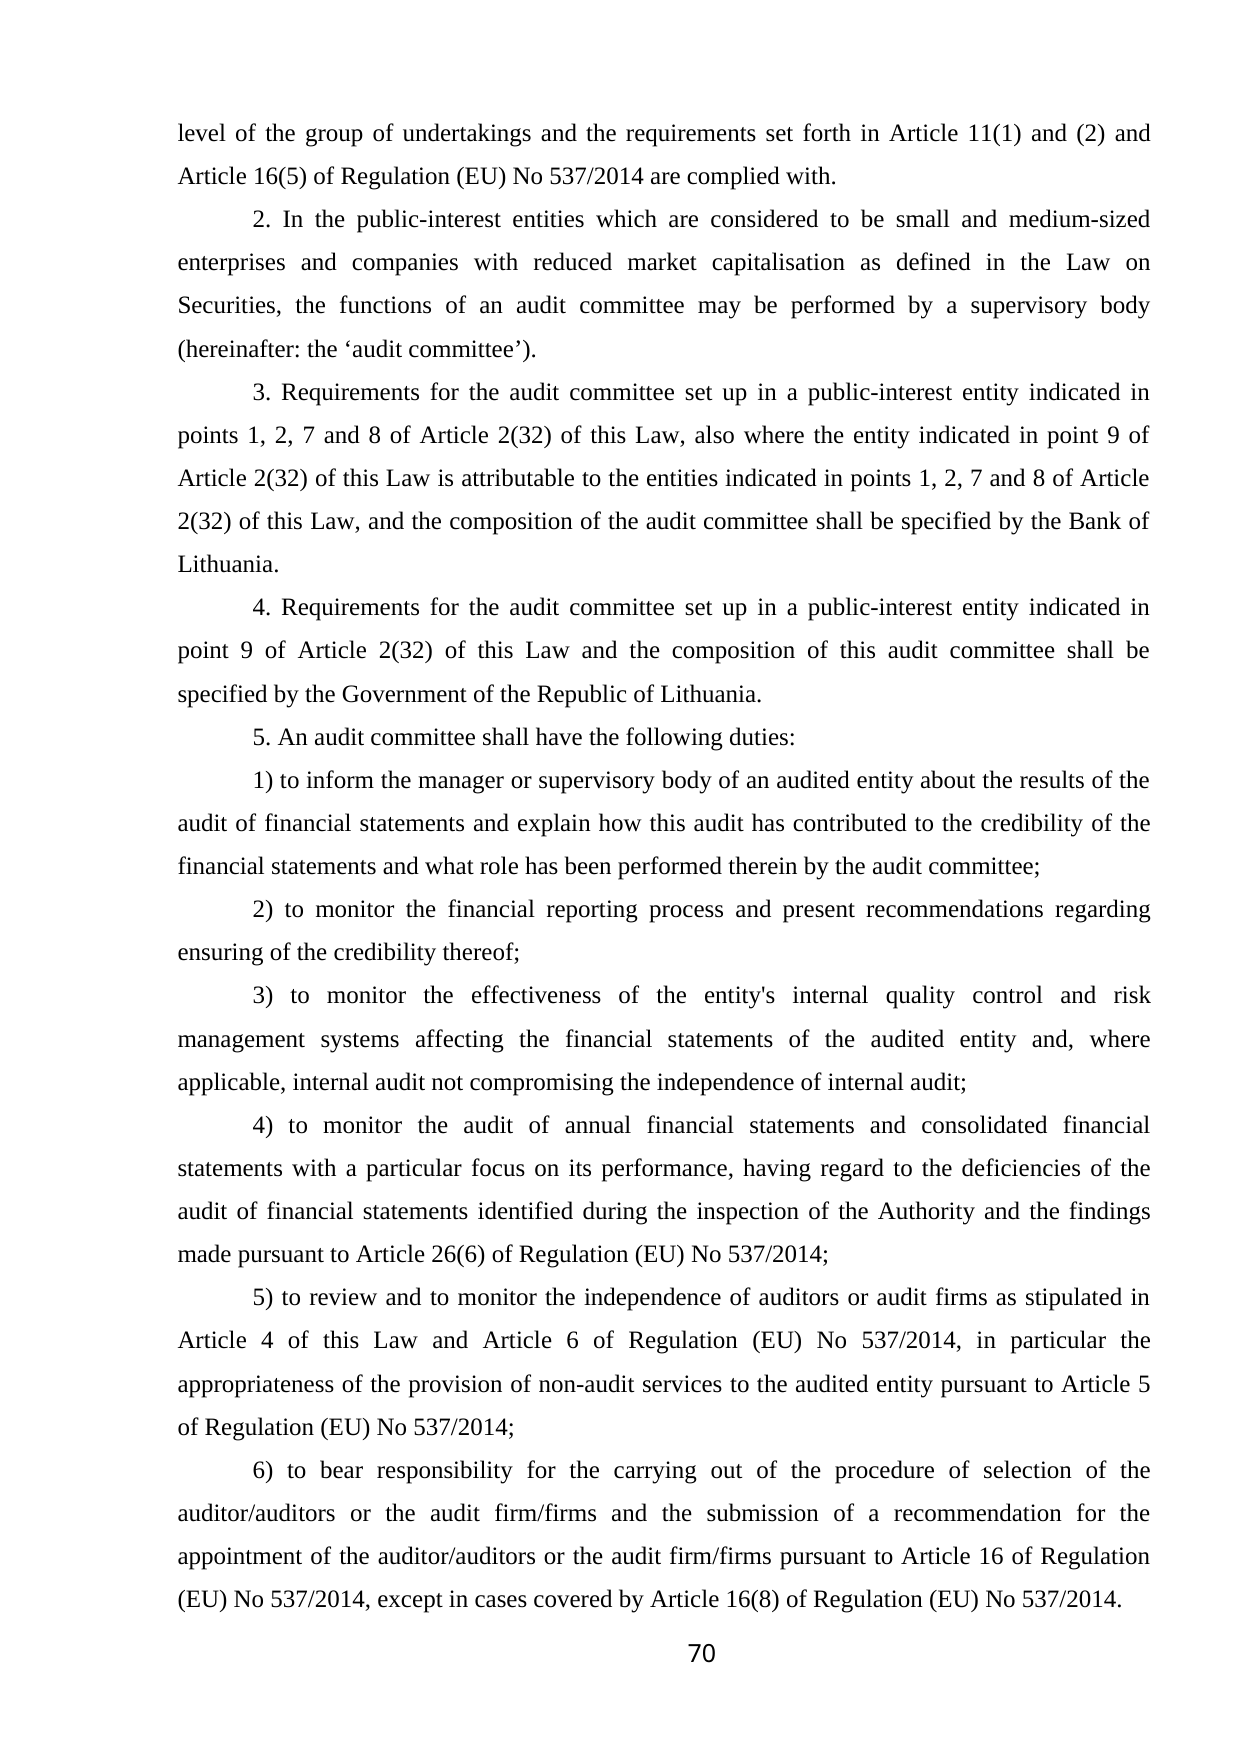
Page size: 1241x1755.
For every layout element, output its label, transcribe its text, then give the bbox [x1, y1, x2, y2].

text 3) to monitor the effectiveness of the entity's internal quality control and risk management systems affecting the financial statements of the audited entity and, where applicable, internal audit not compromising the independence of internal audit; [177, 981, 1152, 1096]
text 2. In the public-interest entities which are considered to be small and medium-sized enterprises and companies with reduced market capitalisation as defined in the Law on Securities, the functions of an audit committee may be performed by a supervisory body (hereinafter: the ‘audit committee’). [177, 204, 1152, 362]
text 6) to bear responsibility for the carrying out of the procedure of selection of the auditor/auditors or the audit firm/firms and the submission of a recommendation for the appointment of the auditor/auditors or the audit firm/firms pursuant to Article 16 of Regulation (EU) No 537/2014, except in cases covered by Article 16(8) of Regulation (EU) No 537/2014. [177, 1455, 1152, 1613]
text 1) to inform the manager or supervisory body of an audited entity about the results of the audit of financial statements and explain how this audit has contributed to the credibility of the financial statements and what role has been performed therein by the audit committee; [177, 765, 1152, 880]
text 4. Requirements for the audit committee set up in a public-interest entity indicated in point 9 of Article 2(32) of this Law and the composition of this audit committee shall be specified by the Government of the Republic of Lithuania. [177, 592, 1152, 707]
text 2) to monitor the financial reporting process and present recommendations regarding ensuring of the credibility thereof; [177, 894, 1152, 966]
text level of the group of undertakings and the requirements set forth in Article 11(1) and (2) and Article 16(5) of Regulation (EU) No 537/2014 are complied with. [177, 118, 1152, 190]
text 4) to monitor the audit of annual financial statements and consolidated financial statements with a particular focus on its performance, having regard to the deficiencies of the audit of financial statements identified during the inspection of the Authority and the findings made pursuant to Article 26(6) of Regulation (EU) No 537/2014; [177, 1110, 1152, 1268]
text 3. Requirements for the audit committee set up in a public-interest entity indicated in points 1, 2, 7 and 8 of Article 2(32) of this Law, also where the entity indicated in point 9 of Article 2(32) of this Law is attributable to the entities indicated in points 1, 2, 7 and 8 of Article 2(32) of this Law, and the composition of the audit committee shall be specified by the Bank of Lithuania. [177, 377, 1152, 578]
text 5) to review and to monitor the independence of auditors or audit firms as stipulated in Article 4 of this Law and Article 6 of Regulation (EU) No 537/2014, in particular the appropriateness of the provision of non-audit services to the audited entity pursuant to Article 5 of Regulation (EU) No 537/2014; [177, 1282, 1152, 1441]
text 5. An audit committee shall have the following duties: [177, 722, 1152, 751]
